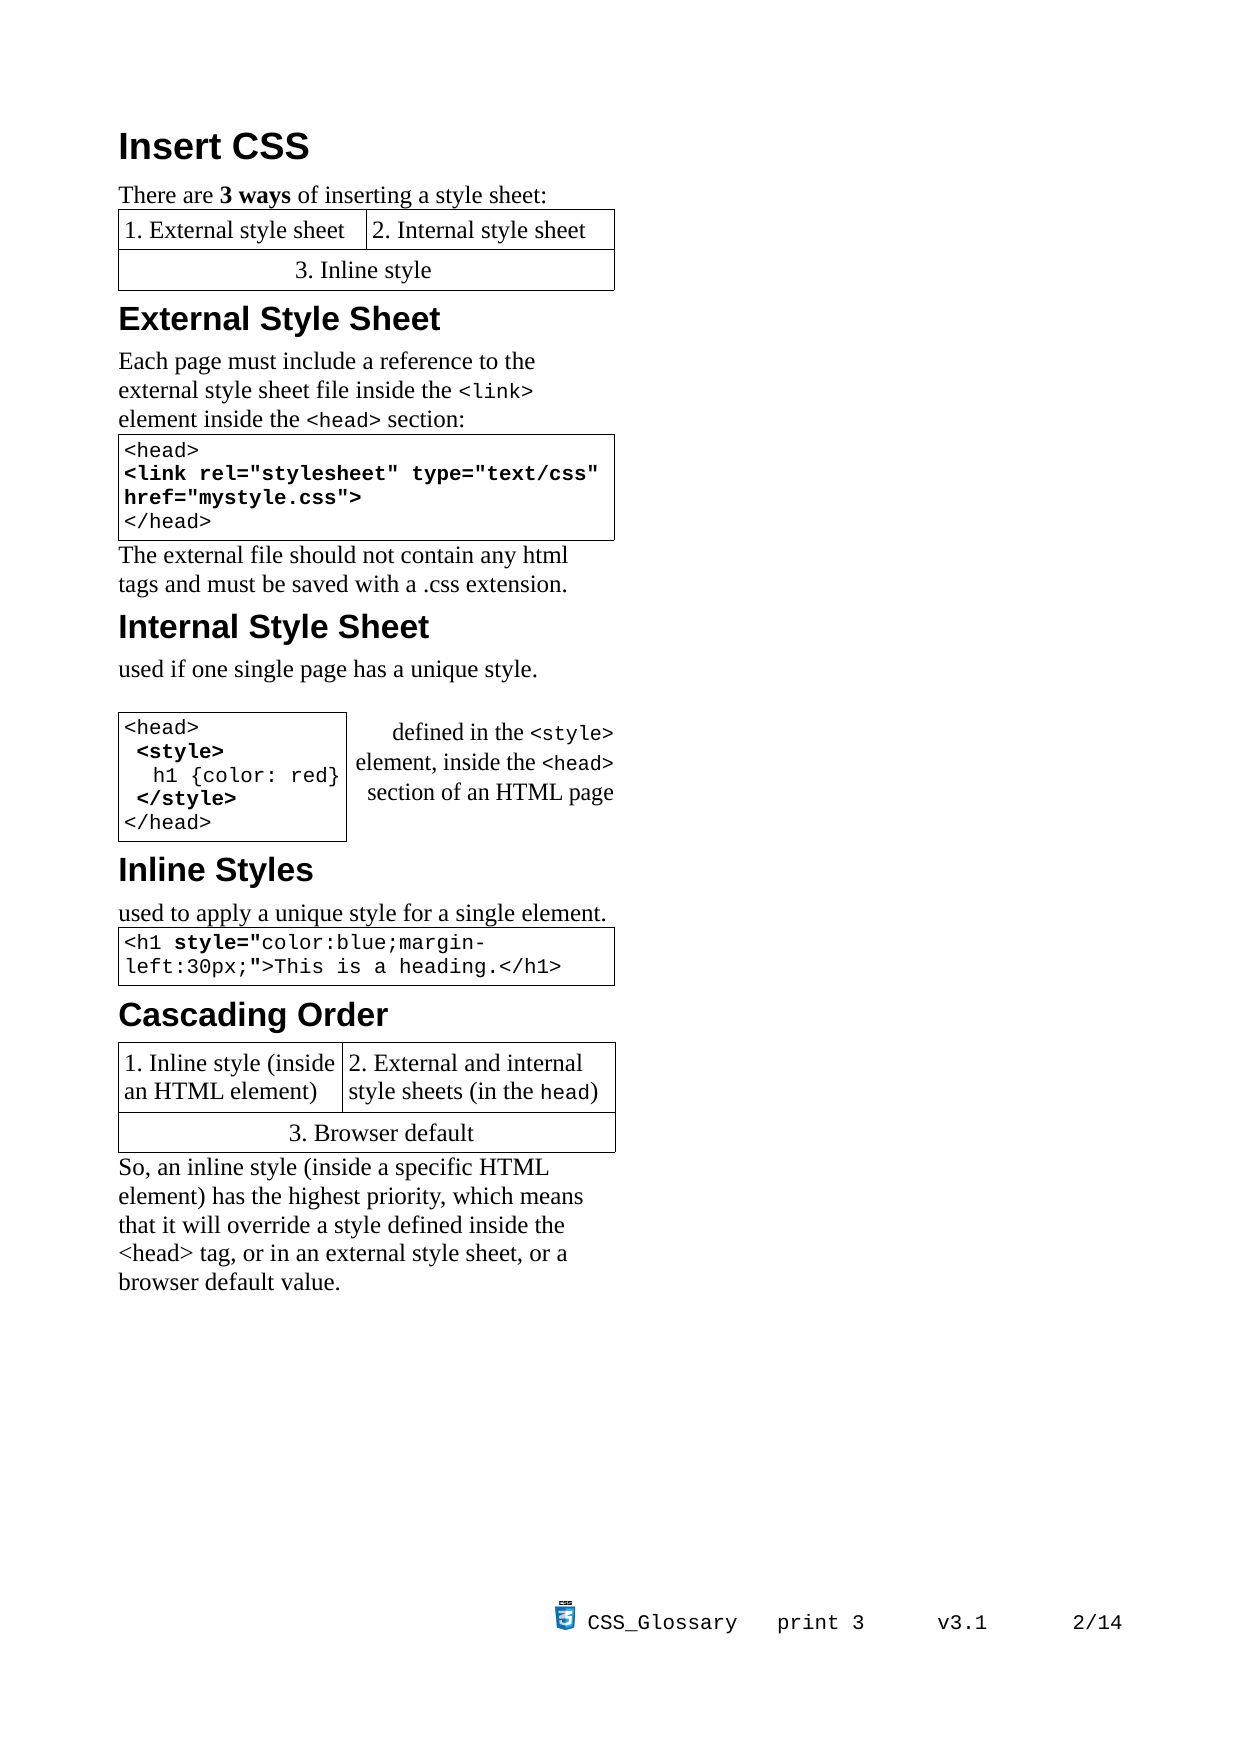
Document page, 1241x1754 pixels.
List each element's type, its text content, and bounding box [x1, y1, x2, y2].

table_header 2. Internal style sheet [367, 210, 614, 249]
table_header defined in the <style> element, inside the <head> section of an HTML page [347, 712, 619, 841]
table_header <head> <link rel="stylesheet" type="text/css" href="mystyle.css"> </head> [119, 435, 614, 540]
table_header <head> <style> h1 {color: red} </style> </head> [119, 713, 346, 841]
subtitle Inline Styles [118, 850, 614, 889]
subtitle Internal Style Sheet [118, 607, 614, 645]
text There are 3 ways of inserting a style sheet: [118, 180, 614, 209]
text Each page must include a reference to the external style sheet file inside the <link> element inside the <head> section: [118, 346, 614, 434]
table_header 1. Inline style (inside an HTML element) [119, 1043, 342, 1112]
text used if one single page has a unique style. [118, 654, 614, 683]
subtitle External Style Sheet [118, 298, 614, 337]
table_header <h1 style="color:blue;margin-left:30px;">This is a heading.</h1> [119, 928, 614, 985]
subtitle Insert CSS [118, 124, 614, 168]
table_cell 3. Inline style [119, 250, 614, 289]
text The external file should not contain any html tags and must be saved with a .css extension. [118, 541, 614, 598]
text used to apply a unique style for a single element. [118, 898, 614, 927]
subtitle Cascading Order [118, 994, 614, 1033]
text So, an inline style (inside a specific HTML element) has the highest priority, which means that it will override a style defined inside the <head> tag, or in an external style sheet, or a browser default value. [118, 1153, 614, 1296]
table_header 1. External style sheet [119, 210, 366, 249]
table_header 2. External and internal style sheets (in the head) [343, 1043, 615, 1112]
picture [555, 1601, 575, 1630]
table_cell 3. Browser default [119, 1113, 615, 1152]
